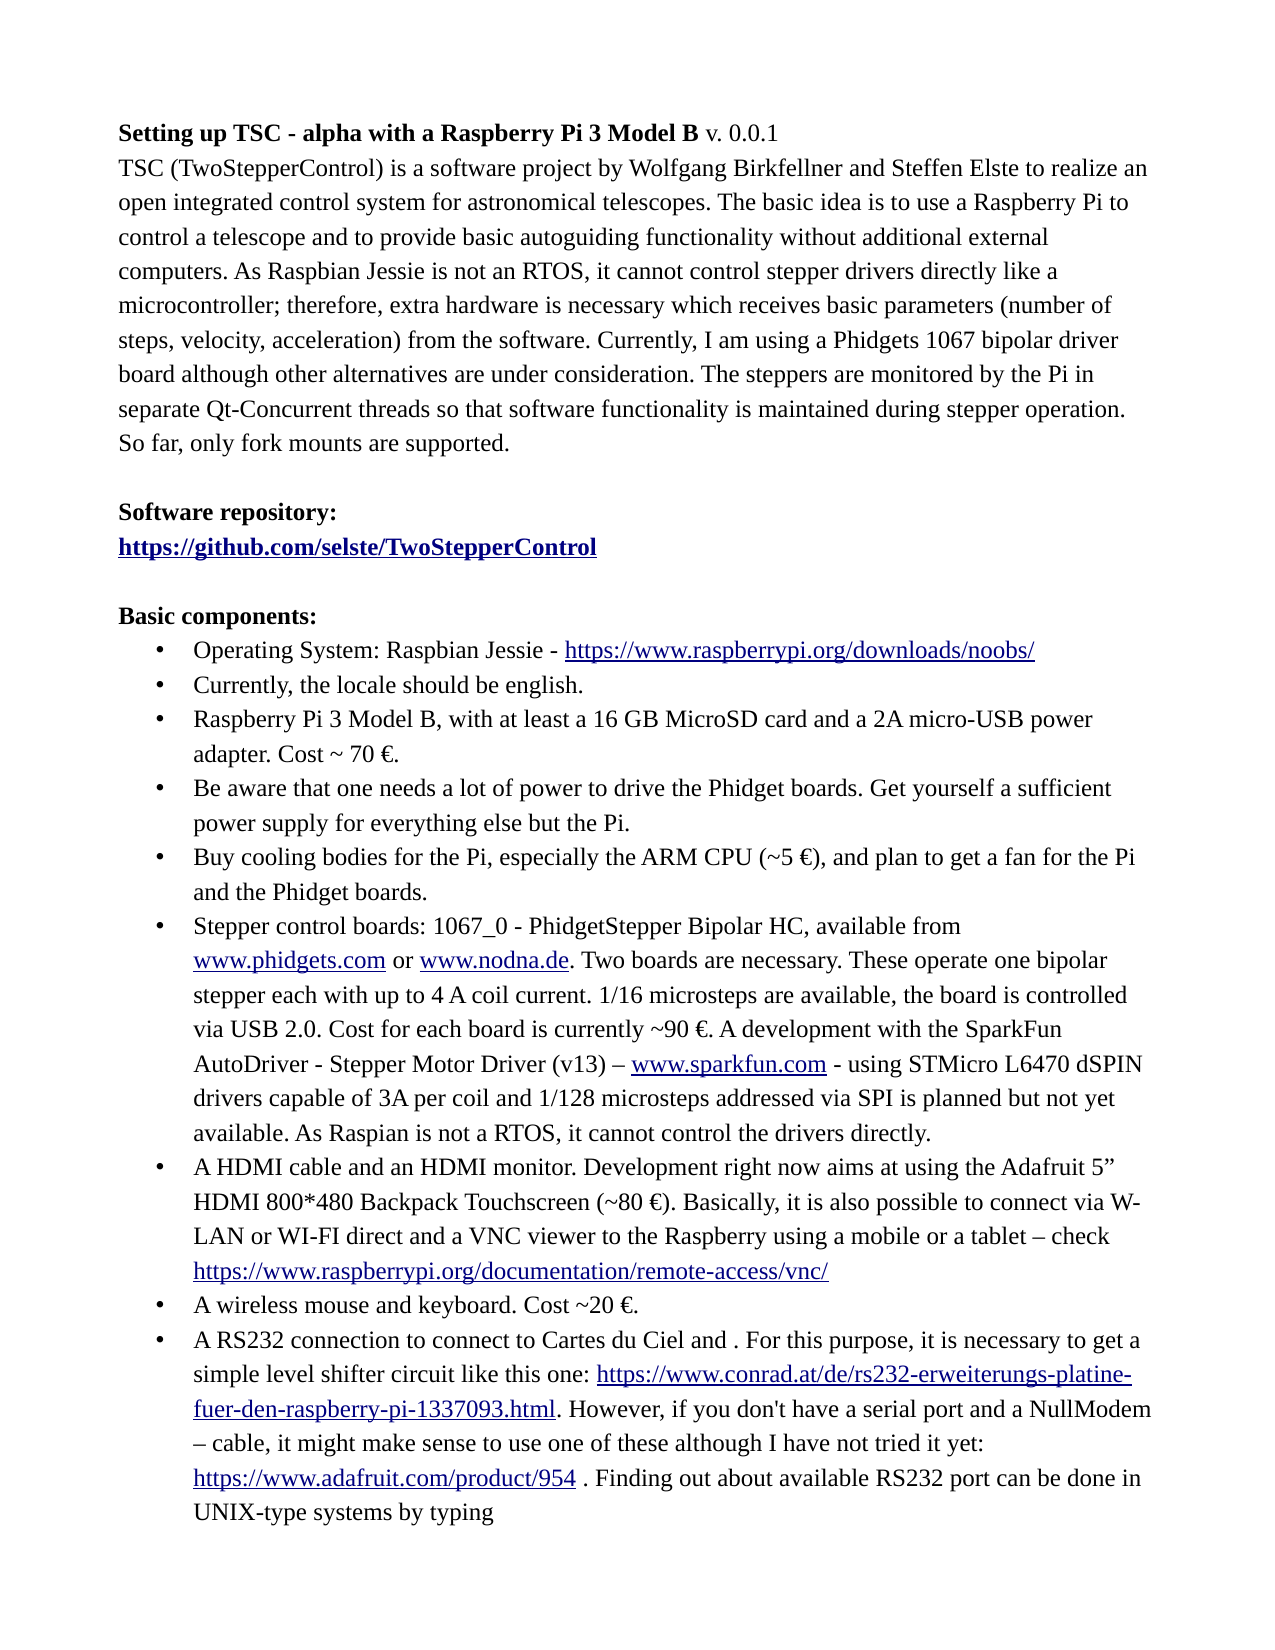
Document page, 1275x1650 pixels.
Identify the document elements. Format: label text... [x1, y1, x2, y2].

list Operating System: Raspbian Jessie - https://www.raspberrypi.org/downloads/noobs/ [156, 635, 1157, 664]
list Currently, the locale should be english. [156, 670, 1157, 698]
list Buy cooling bodies for the Pi, especially the ARM CPU (~5 €), and plan to get a fan for the Pi and the Phidget boards. [156, 842, 1157, 905]
list Be aware that one needs a lot of power to drive the Phidget boards. Get yourself a sufficient power supply for everything else but the Pi. [156, 773, 1157, 836]
text TSC (TwoStepperControl) is a software project by Wolfgang Birkfellner and Steffen Elste to realize an open integrated control system for astronomical telescopes. The basic idea is to use a Raspberry Pi to control a telescope and to provide basic autoguiding functionality without additional external computers. As Raspbian Jessie is not an RTOS, it cannot control stepper drivers directly like a microcontroller; therefore, extra hardware is necessary which receives basic parameters (number of steps, velocity, acceleration) from the software. Currently, I am using a Phidgets 1067 bipolar driver board although other alternatives are under consideration. The steppers are monitored by the Pi in separate Qt-Concurrent threads so that software functionality is maintained during stepper operation. So far, only fork mounts are supported. [118, 153, 1157, 457]
list A RS232 connection to connect to Cartes du Ciel and . For this purpose, it is necessary to get a simple level shifter circuit like this one: https://www.conrad.at/de/rs232-erweiterungs-platine-fuer-den-raspberry-pi-1337093.html. However, if you don't have a serial port and a NullModem – cable, it might make sense to use one of these although I have not tried it yet: https://www.adafruit.com/product/954 . Finding out about available RS232 port can be done in UNIX-type systems by typing [156, 1325, 1157, 1526]
text Setting up TSC - alpha with a Raspberry Pi 3 Model B v. 0.0.1 [118, 118, 1157, 147]
list A HDMI cable and an HDMI monitor. Development right now aims at using the Adafruit 5” HDMI 800*480 Backpack Touchscreen (~80 €). Basically, it is also possible to connect via W-LAN or WI-FI direct and a VNC viewer to the Raspberry using a mobile or a tablet – check https://www.raspberrypi.org/documentation/remote-access/vnc/ [156, 1152, 1157, 1285]
text Software repository: [118, 497, 1157, 526]
list Stepper control boards: 1067_0 - PhidgetStepper Bipolar HC, available from www.phidgets.com or www.nodna.de. Two boards are necessary. These operate one bipolar stepper each with up to 4 A coil current. 1/16 microsteps are available, the board is controlled via USB 2.0. Cost for each board is currently ~90 €. A development with the SparkFun AutoDriver - Stepper Motor Driver (v13) – www.sparkfun.com - using STMicro L6470 dSPIN drivers capable of 3A per coil and 1/128 microsteps addressed via SPI is planned but not yet available. As Raspian is not a RTOS, it cannot control the drivers directly. [156, 911, 1157, 1147]
list A wireless mouse and keyboard. Cost ~20 €. [156, 1290, 1157, 1319]
text https://github.com/selste/TwoStepperControl [118, 532, 1157, 561]
list Raspberry Pi 3 Model B, with at least a 16 GB MicroSD card and a 2A micro-USB power adapter. Cost ~ 70 €. [156, 704, 1157, 767]
text Basic components: [118, 601, 1157, 629]
